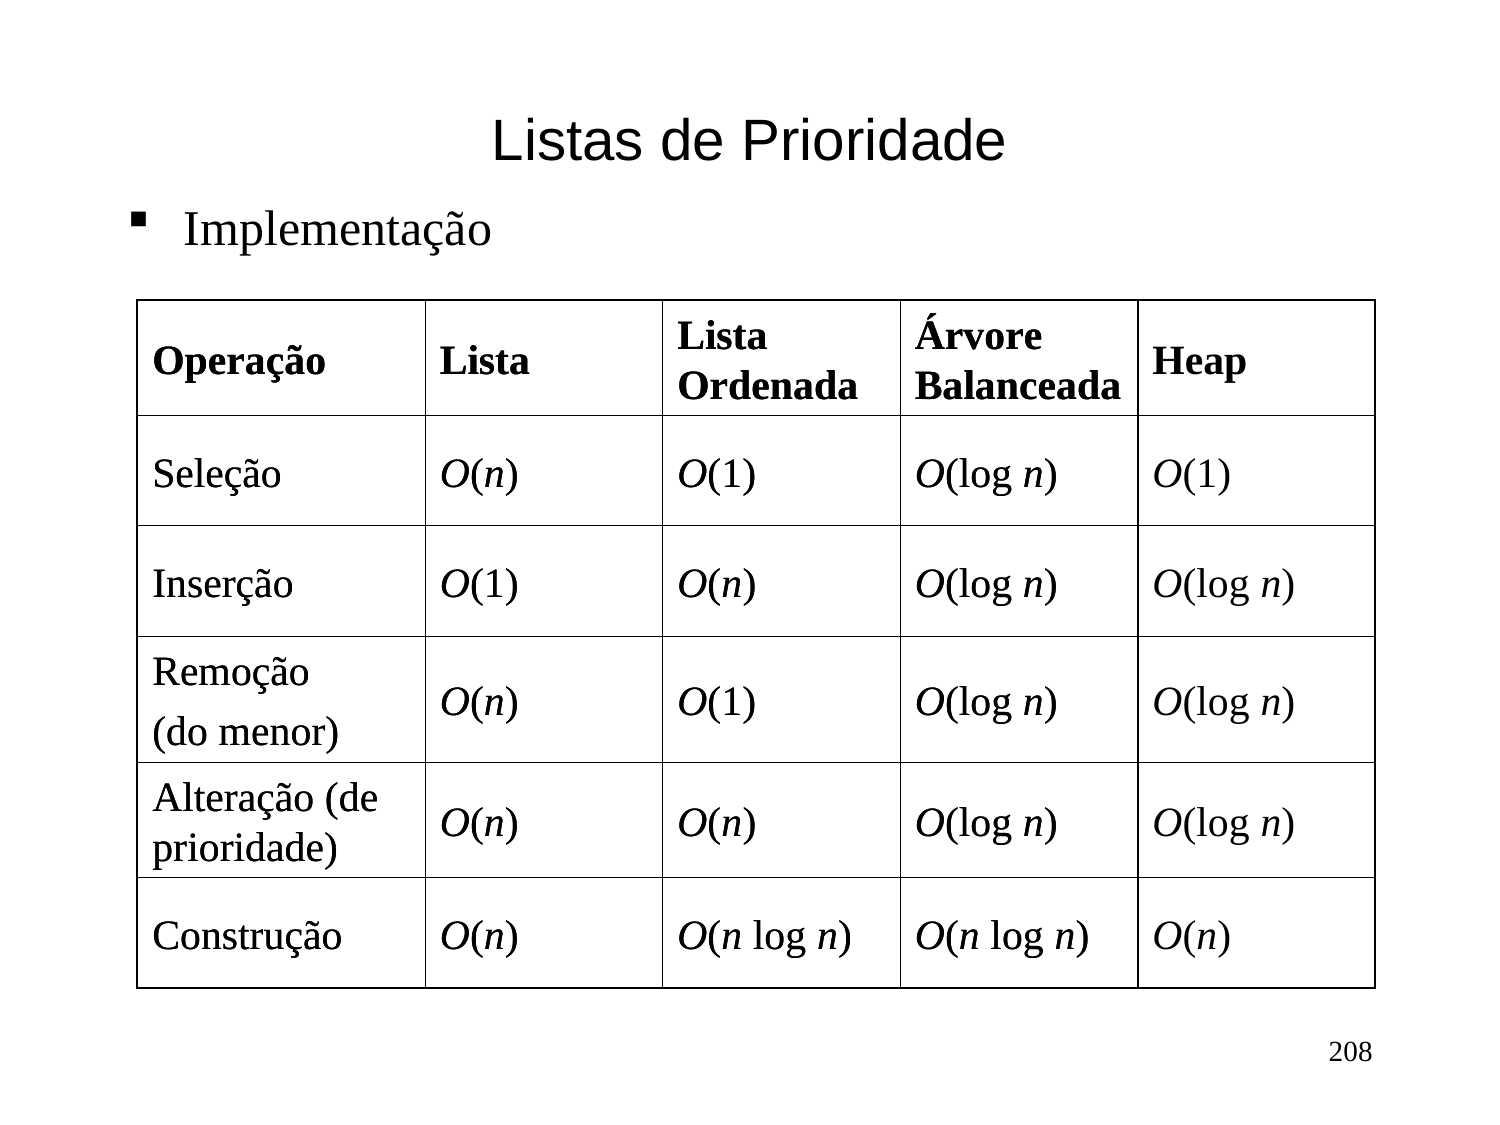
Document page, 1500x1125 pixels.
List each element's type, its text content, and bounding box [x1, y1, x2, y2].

table_cell Construção [138, 878, 425, 987]
table_cell O(n log n) [901, 878, 1137, 987]
table_cell O(log n) [1138, 637, 1374, 762]
table_cell O(log n) [901, 526, 1137, 636]
table_cell O(log n) [1138, 763, 1374, 877]
table_cell O(1) [663, 416, 900, 525]
table_header Árvore Balanceada [901, 301, 1137, 415]
table_header Lista Ordenada [663, 301, 900, 415]
table_cell Seleção [138, 416, 425, 525]
table_cell Inserção [138, 526, 425, 636]
table_header Lista [426, 301, 662, 415]
table_cell O(1) [1138, 416, 1374, 525]
table_cell O(n) [1138, 878, 1374, 987]
table_cell O(n) [426, 416, 662, 525]
list Implementação [112, 187, 1388, 1000]
table_cell Alteração (de prioridade) [138, 763, 425, 877]
table_cell O(n) [426, 763, 662, 877]
table_cell O(n log n) [663, 878, 900, 987]
table_cell O(n) [426, 637, 662, 762]
title Listas de Prioridade [112, 99, 1388, 175]
table_header Heap [1138, 301, 1374, 415]
table_cell O(1) [426, 526, 662, 636]
table_cell O(log n) [901, 637, 1137, 762]
table_cell O(log n) [901, 763, 1137, 877]
table_header Operação [138, 301, 425, 415]
table_cell O(log n) [1138, 526, 1374, 636]
table_cell O(1) [663, 637, 900, 762]
table_cell O(log n) [901, 416, 1137, 525]
table_cell Remoção (do menor) [138, 637, 425, 762]
table_cell O(n) [663, 763, 900, 877]
table_cell O(n) [426, 878, 662, 987]
table_cell O(n) [663, 526, 900, 636]
